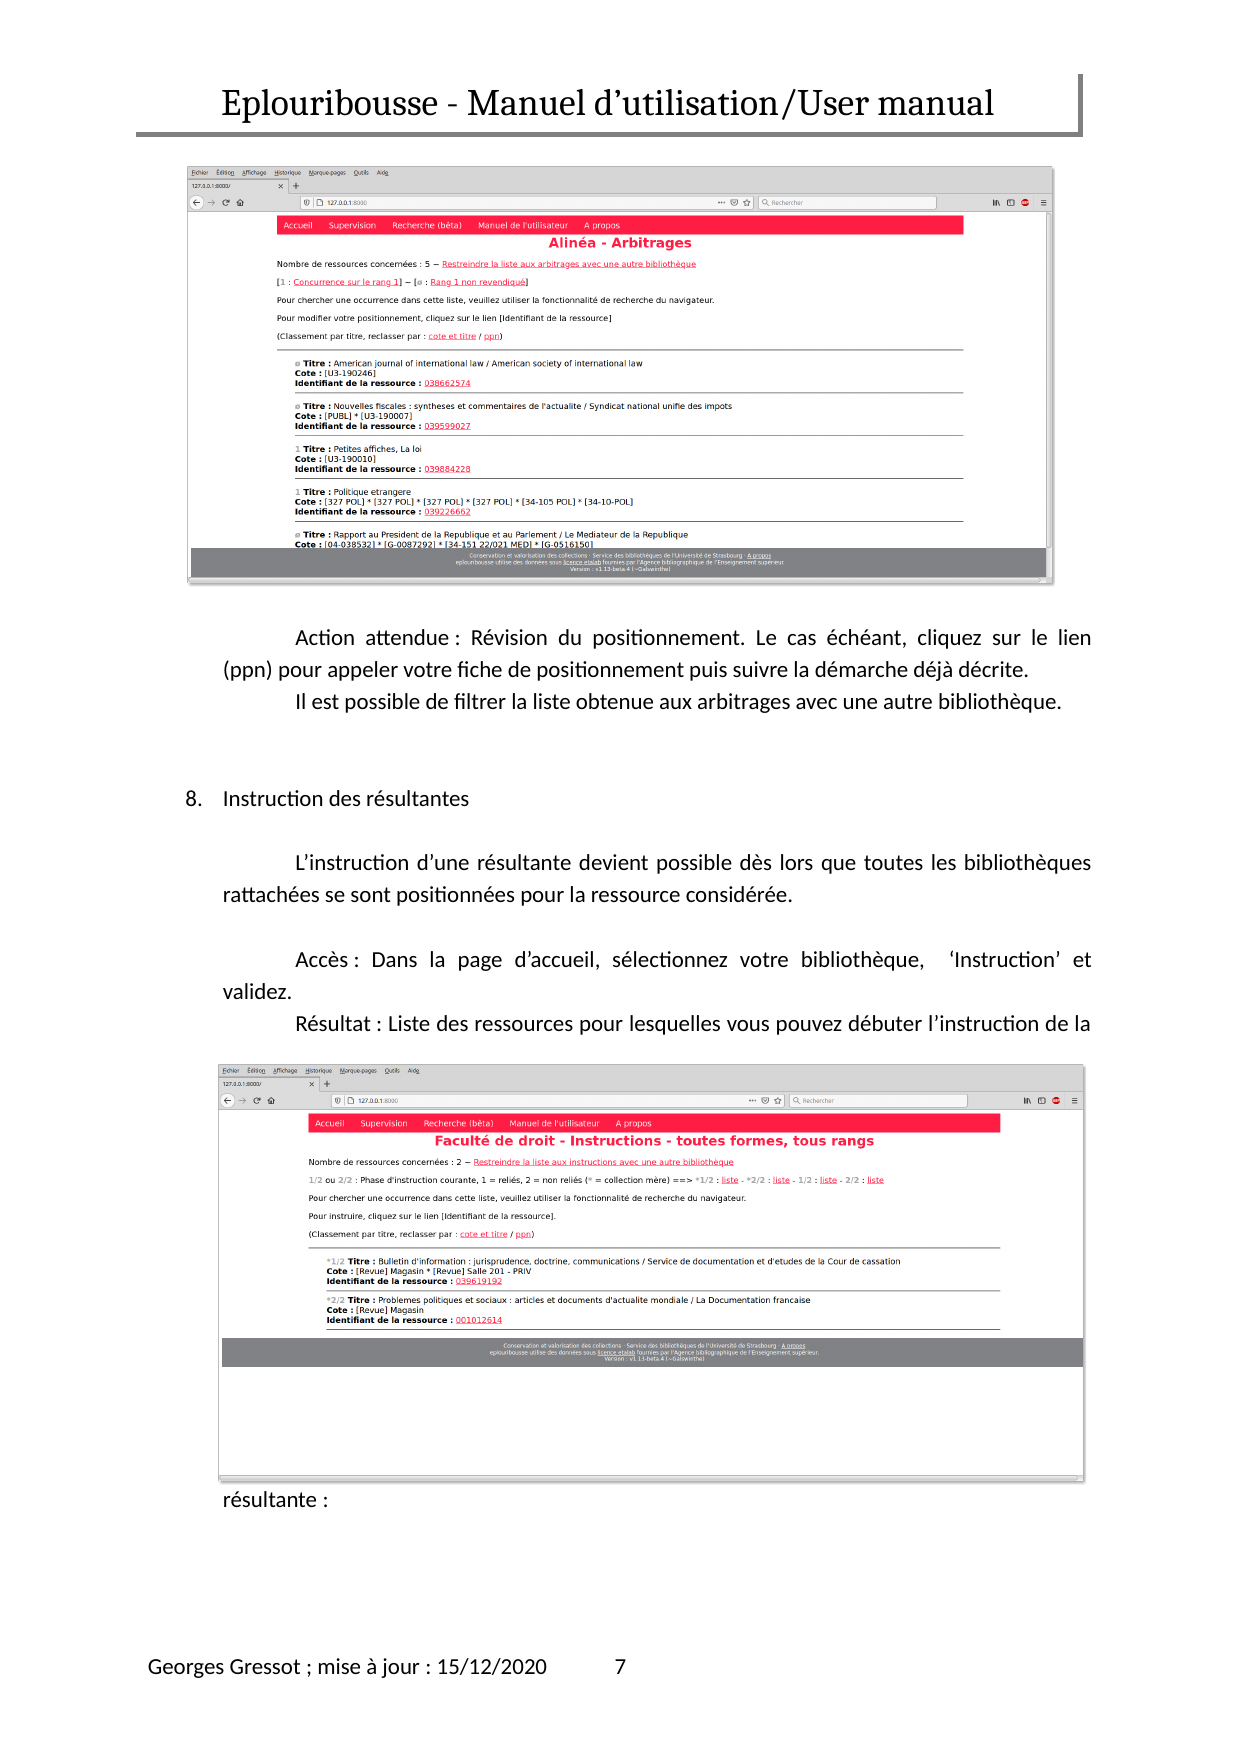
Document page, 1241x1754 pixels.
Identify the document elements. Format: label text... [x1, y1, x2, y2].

list Il est possible de filtrer la liste obtenue aux arbitrages avec une autre bibliothèque. [223, 687, 1093, 715]
picture [185, 164, 1055, 587]
picture [216, 1062, 1087, 1485]
list Action attendue : Révision du positionnement. Le cas échéant, cliquez sur le lien (ppn) pour appeler votre fiche de positionnement puis suivre la démarche déjà décrite. [223, 623, 1093, 683]
list Résultat : Liste des ressources pour lesquelles vous pouvez débuter l’instruction de la résultante : [223, 1009, 1093, 1513]
list Instruction des résultantes [185, 784, 1093, 812]
list Accès : Dans la page d’accueil, sélectionnez votre bibliothèque, ‘Instruction’ et validez. [223, 945, 1093, 1005]
list L’instruction d’une résultante devient possible dès lors que toutes les bibliothèques rattachées se sont positionnées pour la ressource considérée. [223, 848, 1093, 908]
